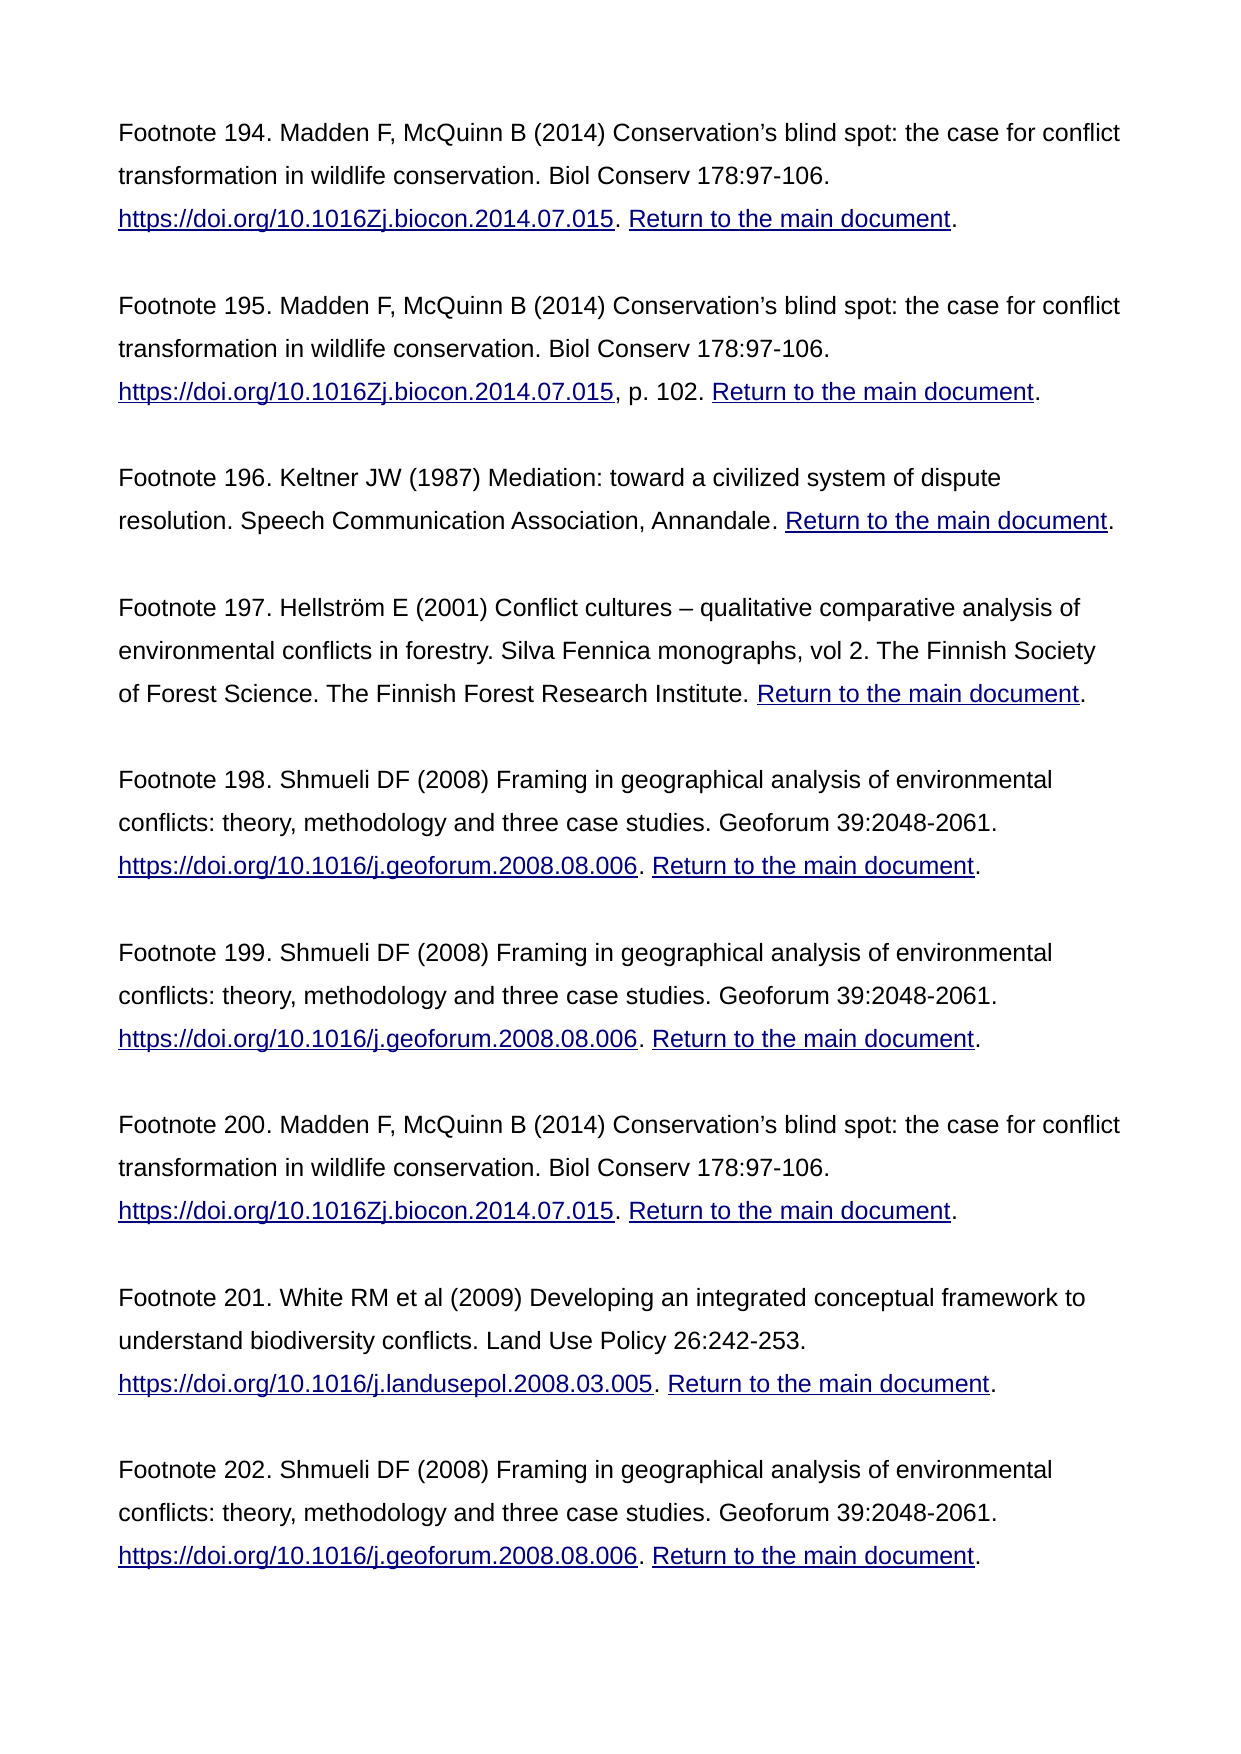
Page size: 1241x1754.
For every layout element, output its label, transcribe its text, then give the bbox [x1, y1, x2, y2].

text Footnote 194. Madden F, McQuinn B (2014) Conservation’s blind spot: the case for conflict transformation in wildlife conservation. Biol Conserv 178:97-106. https://doi.org/10.1016Zj.biocon.2014.07.015. Return to the main document. [118, 118, 1122, 233]
text Footnote 195. Madden F, McQuinn B (2014) Conservation’s blind spot: the case for conflict transformation in wildlife conservation. Biol Conserv 178:97-106. https://doi.org/10.1016Zj.biocon.2014.07.015, p. 102. Return to the main document. [118, 291, 1122, 406]
text Footnote 197. Hellström E (2001) Conflict cultures – qualitative comparative analysis of environmental conflicts in forestry. Silva Fennica monographs, vol 2. The Finnish Society of Forest Science. The Finnish Forest Research Institute. Return to the main document. [118, 592, 1122, 707]
text Footnote 202. Shmueli DF (2008) Framing in geographical analysis of environmental conflicts: theory, methodology and three case studies. Geoforum 39:2048-2061. https://doi.org/10.1016/j.geoforum.2008.08.006. Return to the main document. [118, 1455, 1122, 1570]
text Footnote 200. Madden F, McQuinn B (2014) Conservation’s blind spot: the case for conflict transformation in wildlife conservation. Biol Conserv 178:97-106. https://doi.org/10.1016Zj.biocon.2014.07.015. Return to the main document. [118, 1110, 1122, 1225]
text Footnote 196. Keltner JW (1987) Mediation: toward a civilized system of dispute resolution. Speech Communication Association, Annandale. Return to the main document. [118, 463, 1122, 535]
text Footnote 201. White RM et al (2009) Developing an integrated conceptual framework to understand biodiversity conflicts. Land Use Policy 26:242-253. https://doi.org/10.1016/j.landusepol.2008.03.005. Return to the main document. [118, 1282, 1122, 1397]
text Footnote 199. Shmueli DF (2008) Framing in geographical analysis of environmental conflicts: theory, methodology and three case studies. Geoforum 39:2048-2061. https://doi.org/10.1016/j.geoforum.2008.08.006. Return to the main document. [118, 937, 1122, 1052]
text Footnote 198. Shmueli DF (2008) Framing in geographical analysis of environmental conflicts: theory, methodology and three case studies. Geoforum 39:2048-2061. https://doi.org/10.1016/j.geoforum.2008.08.006. Return to the main document. [118, 765, 1122, 880]
